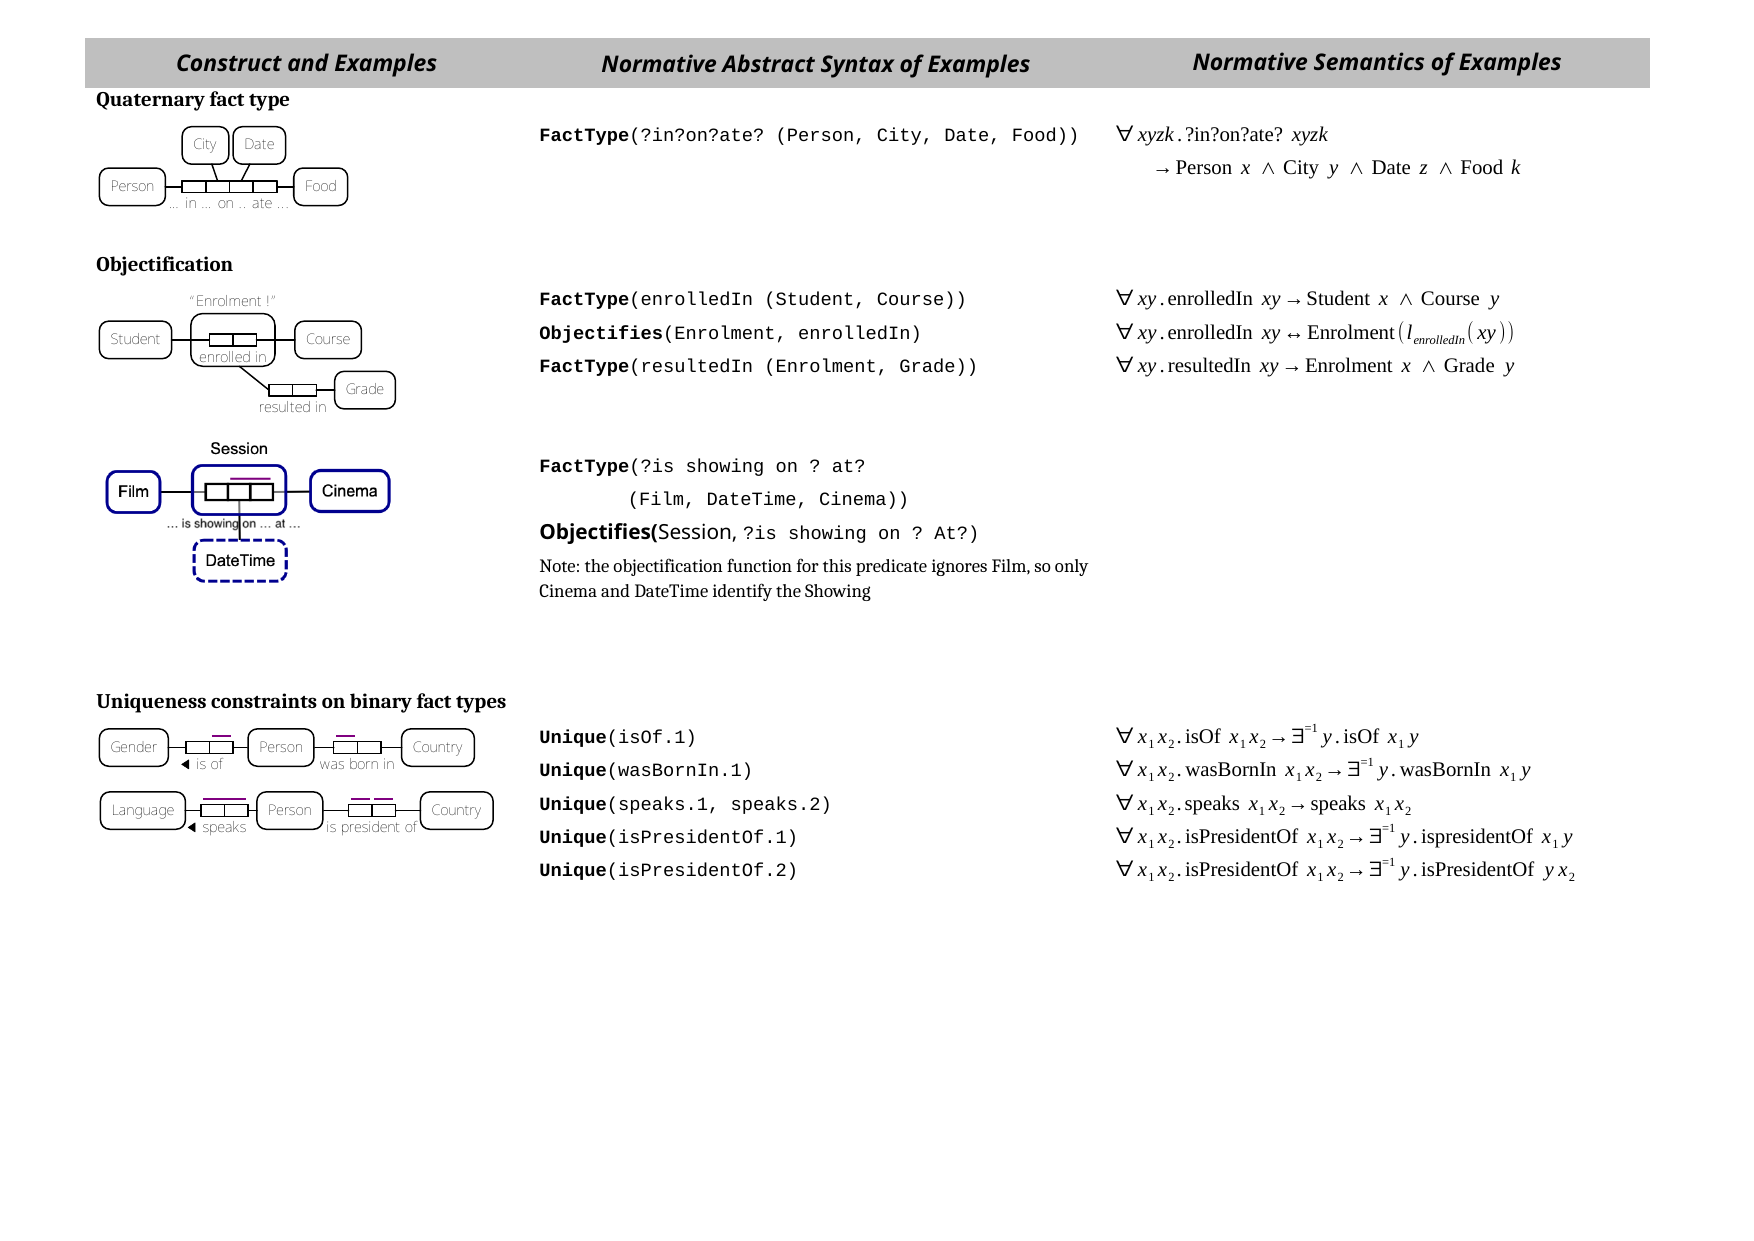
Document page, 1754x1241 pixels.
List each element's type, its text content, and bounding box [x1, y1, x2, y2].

table_cell [85, 651, 528, 690]
table_cell [528, 618, 1104, 651]
table_cell [528, 651, 1104, 690]
table_cell [1104, 253, 1650, 618]
table_cell [85, 618, 528, 651]
table_cell [1104, 890, 1650, 923]
table_cell [1104, 690, 1650, 890]
table_cell [528, 890, 1104, 923]
table_cell [1104, 651, 1650, 690]
table_header Normative Abstract Syntax of Examples [528, 38, 1104, 88]
table_header Construct and Examples [85, 38, 528, 88]
table_cell FactType(?in?on?ate? (Person, City, Date, Food)) [528, 88, 1104, 219]
table_header Normative Semantics of Examples [1104, 38, 1650, 88]
table_cell Quaternary fact type [85, 88, 528, 219]
table_cell [528, 219, 1104, 252]
table_cell [85, 890, 528, 923]
table_cell [1104, 618, 1650, 651]
table_cell [85, 219, 528, 252]
table_cell Uniqueness constraints on binary fact types [85, 690, 528, 890]
table_cell [1104, 219, 1650, 252]
table_cell Unique(isOf.1) Unique(wasBornIn.1) Unique(speaks.1, speaks.2) Unique(isPresidentOf.1) Unique(isPresidentOf.2) [528, 690, 1104, 890]
table_cell Objectification [85, 253, 528, 618]
picture [98, 428, 402, 595]
table_cell FactType(enrolledIn (Student, Course)) Objectifies(Enrolment, enrolledIn) FactType(resultedIn (Enrolment, Grade)) FactType(?is showing on ? at? (Film, DateTime, Cinema)) Objectifies(Session, ?is showing on ? At?) Note: the objectification function for this predicate ignores Film, so only Cinema and DateTime identify the Showing [528, 253, 1104, 618]
table_cell [1104, 88, 1650, 219]
